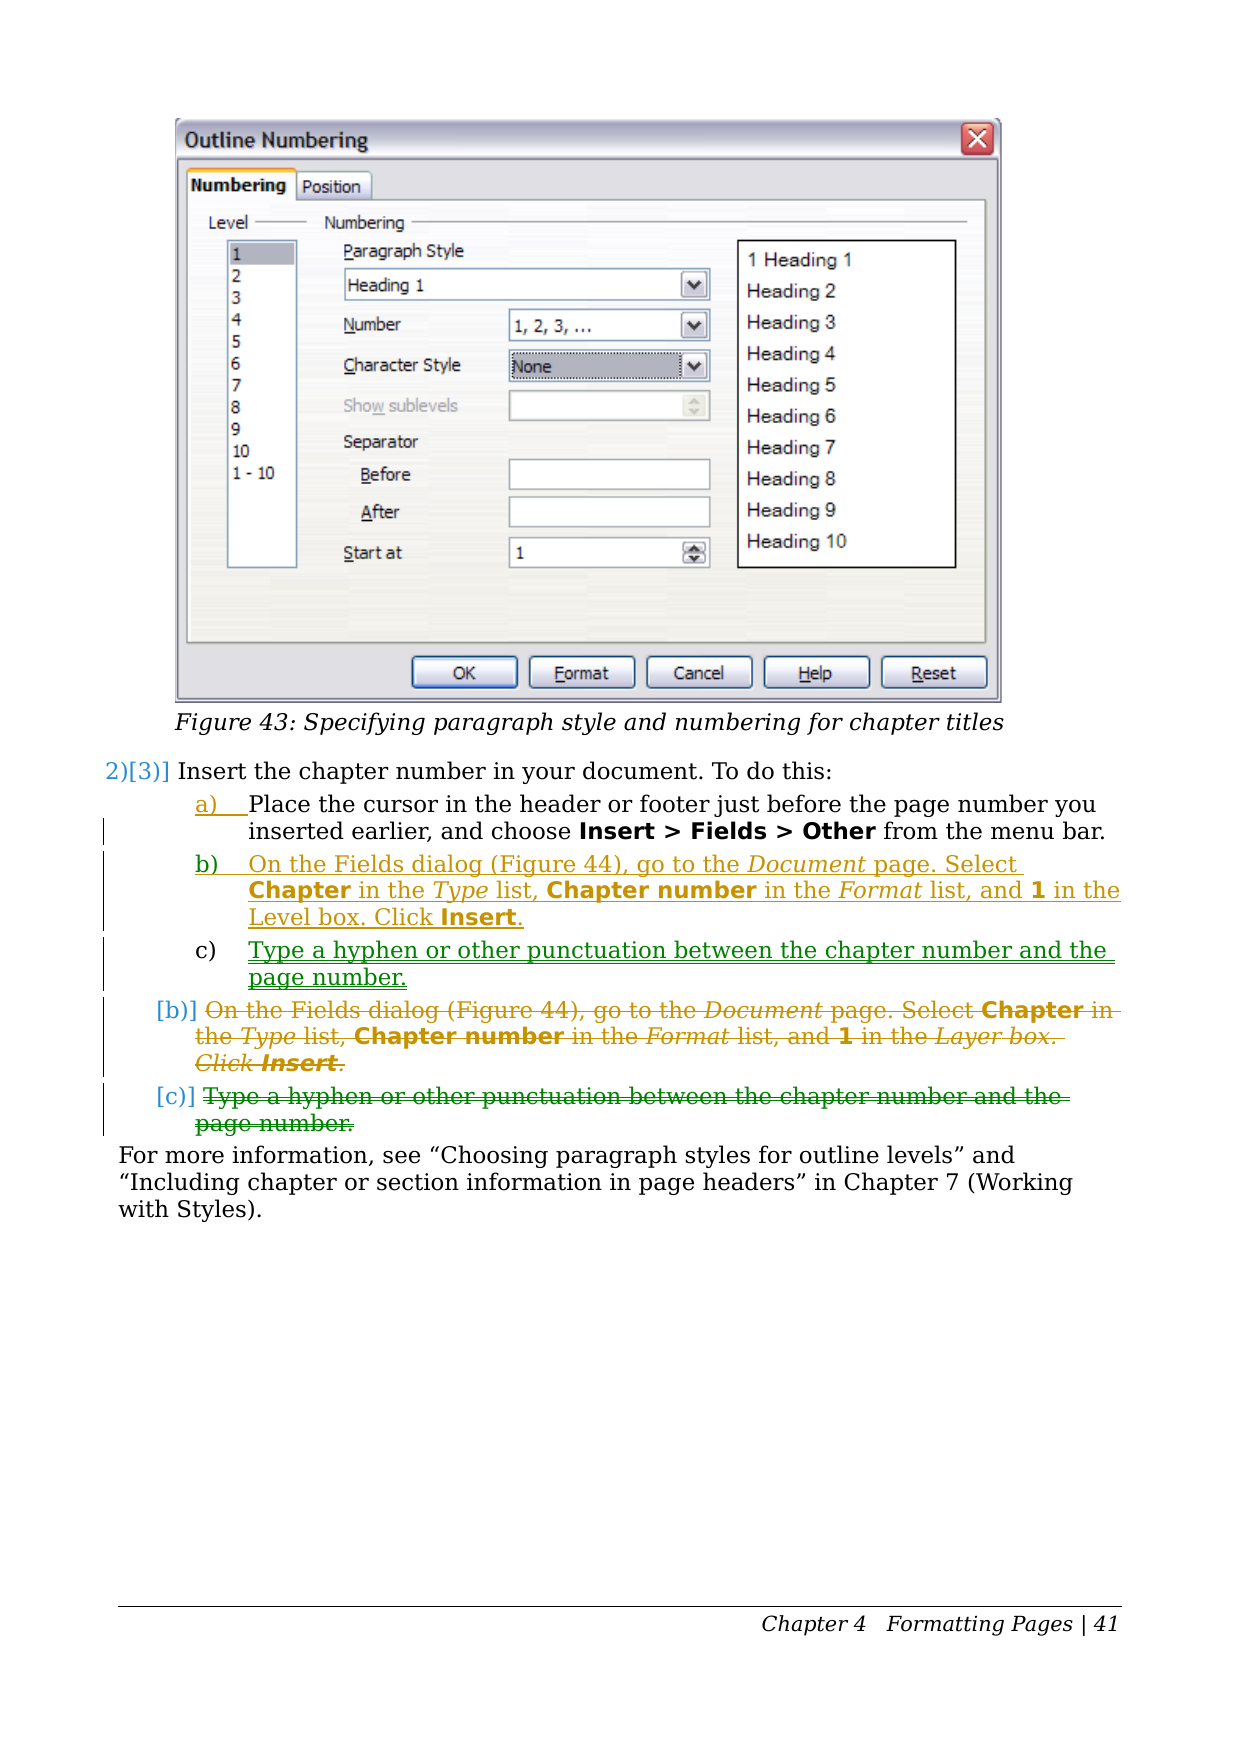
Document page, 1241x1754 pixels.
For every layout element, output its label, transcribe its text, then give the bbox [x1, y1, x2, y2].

list On the Fields dialog (Figure 44), go to the Document page. Select Chapter in the Type list, Chapter number in the Format list, and 1 in the Level box. Click Insert. [195, 851, 1122, 931]
list Insert the chapter number in your document. To do this: [177, 758, 1122, 785]
picture [175, 118, 1002, 703]
list Type a hyphen or other punctuation between the chapter number and the page number. [195, 937, 1122, 991]
text For more information, see “Choosing paragraph styles for outline levels” and “Including chapter or section information in page headers” in Chapter 7 (Working with Styles). [118, 1143, 1122, 1223]
list Place the cursor in the header or footer just before the page number you inserted earlier, and choose Insert > Fields > Other from the menu bar. [195, 791, 1122, 845]
text Figure 43: Specifying paragraph style and numbering for chapter titles [175, 709, 1065, 736]
